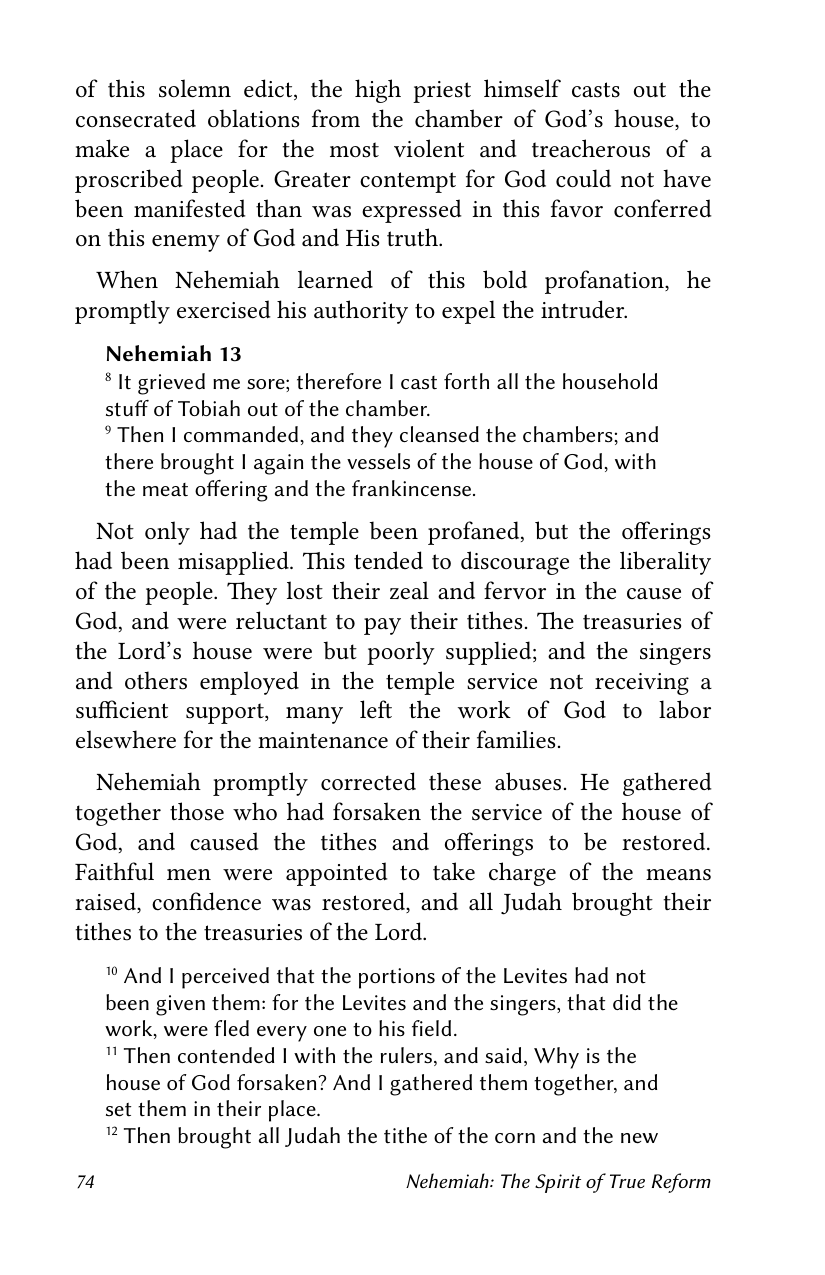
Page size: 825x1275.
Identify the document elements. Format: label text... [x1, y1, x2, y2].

text Nehemiah promptly corrected these abuses. He gathered together those who had forsaken the service of the house of God, and caused the tithes and offerings to be restored. Faithful men were appointed to take charge of the means raised, confidence was restored, and all Judah brought their tithes to the treasuries of the Lord. [75, 768, 712, 946]
text 10 And I perceived that the portions of the Levites had not been given them: for the Levites and the singers, that did the work, were fled every one to his field. [105, 963, 682, 1042]
text 9 Then I commanded, and they cleansed the chambers; and there brought I again the vessels of the house of God, with the meat offering and the frankincense. [105, 422, 682, 502]
text 11 Then contended I with the rulers, and said, Why is the house of God forsaken? And I gathered them together, and set them in their place. [105, 1043, 682, 1122]
text Not only had the temple been profaned, but the offerings had been misapplied. This tended to discourage the liberality of the people. They lost their zeal and fervor in the cause of God, and were reluctant to pay their tithes. The treasuries of the Lord’s house were but poorly supplied; and the singers and others employed in the temple service not receiving a sufficient support, many left the work of God to labor elsewhere for the maintenance of their families. [75, 517, 712, 755]
text When Nehemiah learned of this bold profanation, he promptly exercised his authority to expel the intruder. [75, 266, 712, 325]
text 8 It grieved me sore; therefore I cast forth all the household stuff of Tobiah out of the chamber. [105, 369, 682, 422]
text Nehemiah 13 [105, 341, 712, 367]
text of this solemn edict, the high priest himself casts out the consecrated oblations from the chamber of God’s house, to make a place for the most violent and treacherous of a proscribed people. Greater contempt for God could not have been manifested than was expressed in this favor conferred on this enemy of God and His truth. [75, 75, 712, 253]
text 12 Then brought all Judah the tithe of the corn and the new [105, 1123, 682, 1149]
